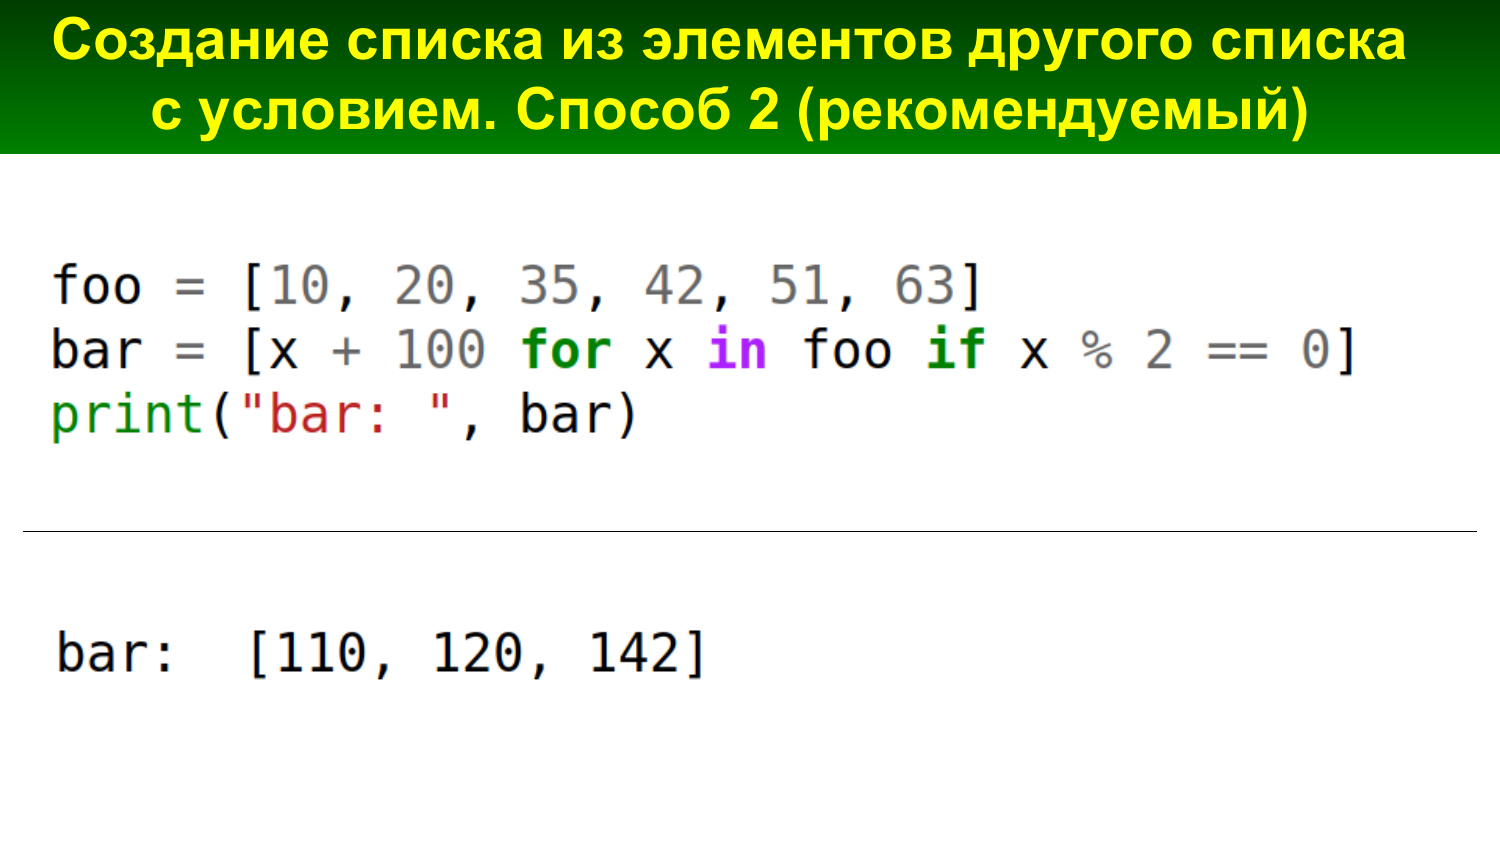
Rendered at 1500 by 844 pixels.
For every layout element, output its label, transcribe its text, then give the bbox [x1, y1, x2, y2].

picture [36, 615, 721, 697]
title Создание списка из элементов другого списка с условием. Способ 2 (рекомендуемый) [35, 0, 1426, 149]
picture [35, 243, 1372, 461]
